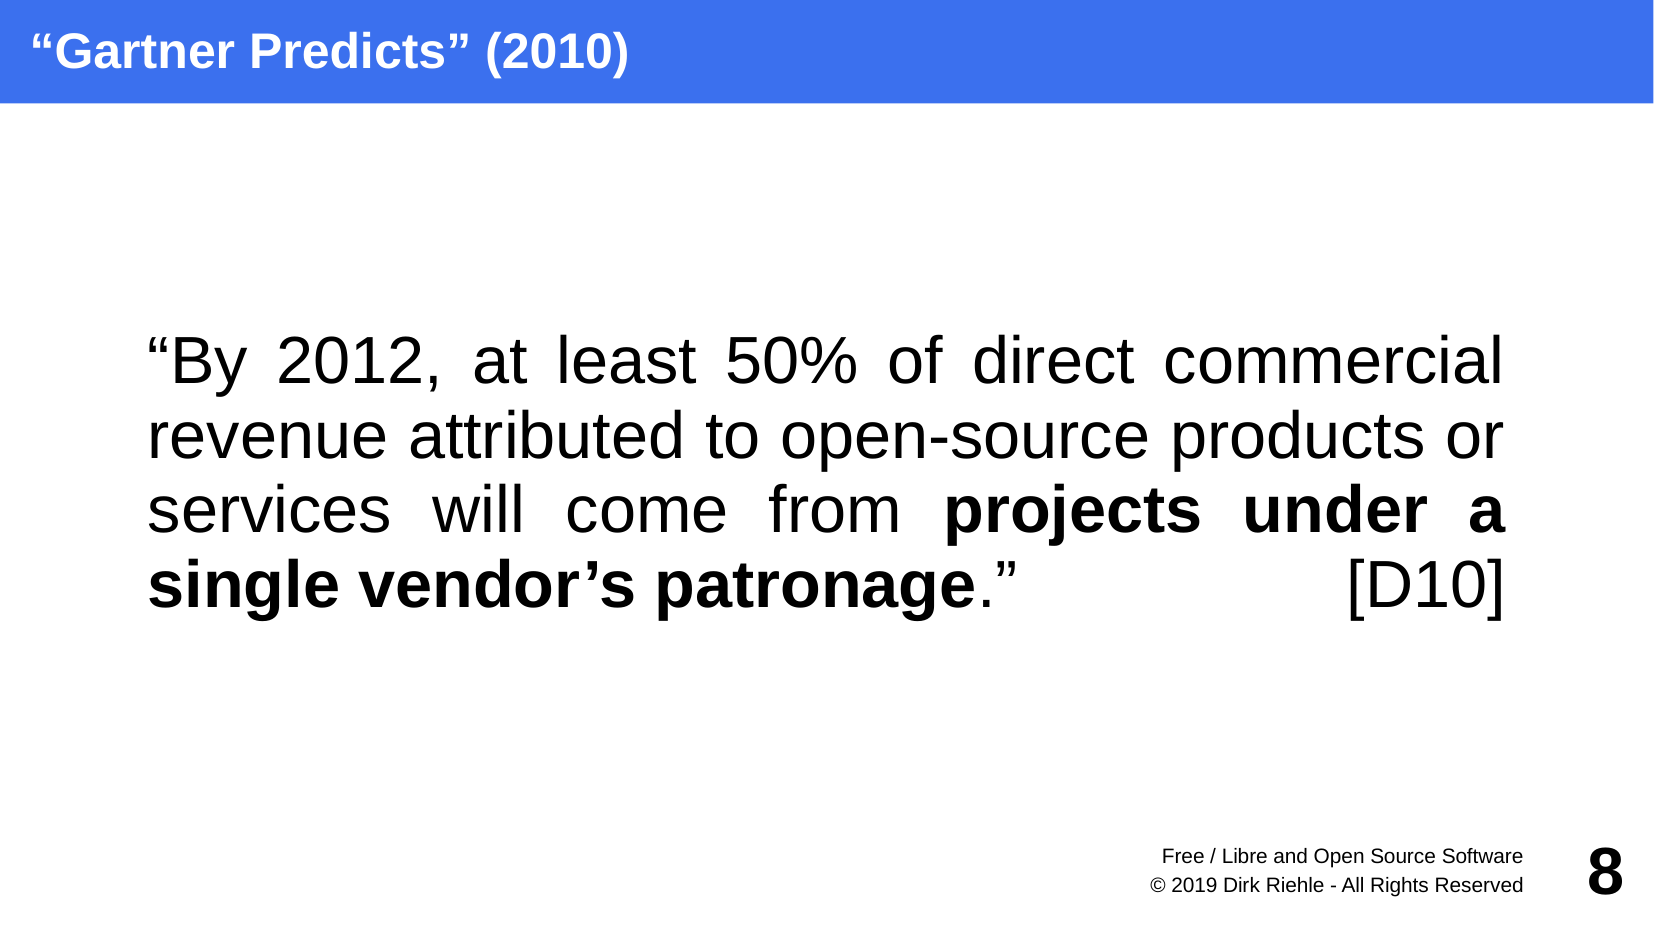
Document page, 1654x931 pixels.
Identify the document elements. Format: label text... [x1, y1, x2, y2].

title “Gartner Predicts” (2010) [0, 0, 1654, 104]
subtitle “By 2012, at least 50% of direct commercial revenue attributed to open-source products or services will come from projects under a single vendor’s patronage.” [D10] [29, 132, 1625, 813]
